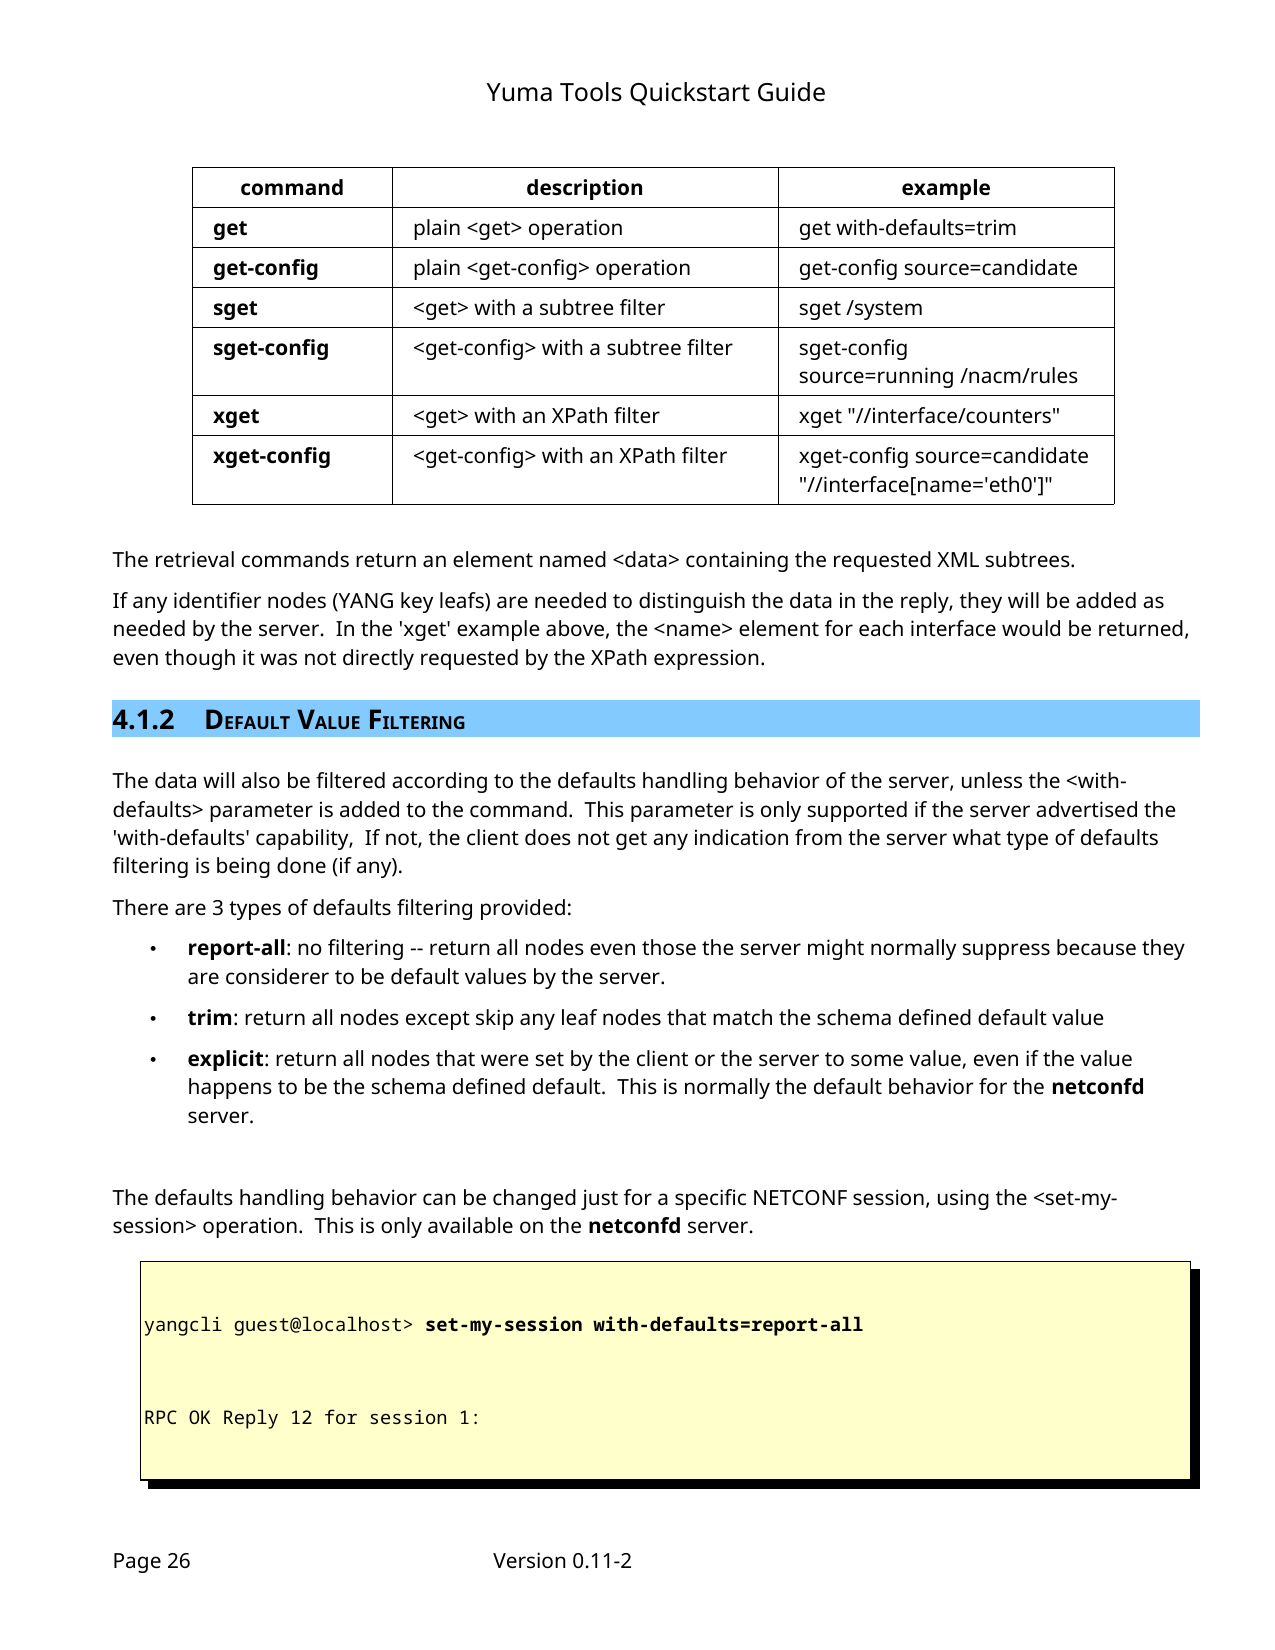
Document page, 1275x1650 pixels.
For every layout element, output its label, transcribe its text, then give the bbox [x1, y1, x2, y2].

table_header command [193, 168, 392, 207]
table_cell get-config source=candidate [779, 248, 1114, 287]
text The data will also be filtered according to the defaults handling behavior of the server, unless the <with-defaults> parameter is added to the command. This parameter is only supported if the server advertised the 'with-defaults' capability, If not, the client does not get any indication from the server what type of defaults filtering is being done (if any). [112, 766, 1200, 880]
text The defaults handling behavior can be changed just for a specific NETCONF session, using the <set-my-session> operation. This is only available on the netconfd server. [112, 1183, 1200, 1239]
table_cell plain <get> operation [393, 208, 778, 247]
table_cell <get> with a subtree filter [393, 288, 778, 327]
table_cell get [193, 208, 392, 247]
list report-all: no filtering -- return all nodes even those the server might normally suppress because they are considerer to be default values by the server. [150, 933, 1200, 990]
table_cell sget-config [193, 328, 392, 395]
table_cell xget-config source=candidate "//interface[name='eth0']" [779, 436, 1114, 504]
table_header description [393, 168, 778, 207]
text There are 3 types of defaults filtering provided: [112, 893, 1200, 921]
table_cell <get-config> with an XPath filter [393, 436, 778, 504]
text RPC OK Reply 12 for session 1: [141, 1400, 1190, 1430]
table_cell xget-config [193, 436, 392, 504]
table_cell sget [193, 288, 392, 327]
table_cell get-config [193, 248, 392, 287]
table_cell <get-config> with a subtree filter [393, 328, 778, 395]
table_cell plain <get-config> operation [393, 248, 778, 287]
text If any identifier nodes (YANG key leafs) are needed to distinguish the data in the reply, they will be added as needed by the server. In the 'xget' example above, the <name> element for each interface would be returned, even though it was not directly requested by the XPath expression. [112, 586, 1200, 671]
table_cell sget-config source=running /nacm/rules [779, 328, 1114, 395]
text yangcli guest@localhost> set-my-session with-defaults=report-all [141, 1307, 1190, 1337]
table_cell sget /system [779, 288, 1114, 327]
table_cell get with-defaults=trim [779, 208, 1114, 247]
table_cell <get> with an XPath filter [393, 396, 778, 435]
text The retrieval commands return an element named <data> containing the requested XML subtrees. [112, 545, 1200, 573]
subtitle Default Value Filtering [112, 700, 1200, 737]
table_cell xget [193, 396, 392, 435]
table_cell xget "//interface/counters" [779, 396, 1114, 435]
list explicit: return all nodes that were set by the client or the server to some value, even if the value happens to be the schema defined default. This is normally the default behavior for the netconfd server. [150, 1044, 1200, 1129]
table_header example [779, 168, 1114, 207]
list trim: return all nodes except skip any leaf nodes that match the schema defined default value [150, 1003, 1200, 1031]
